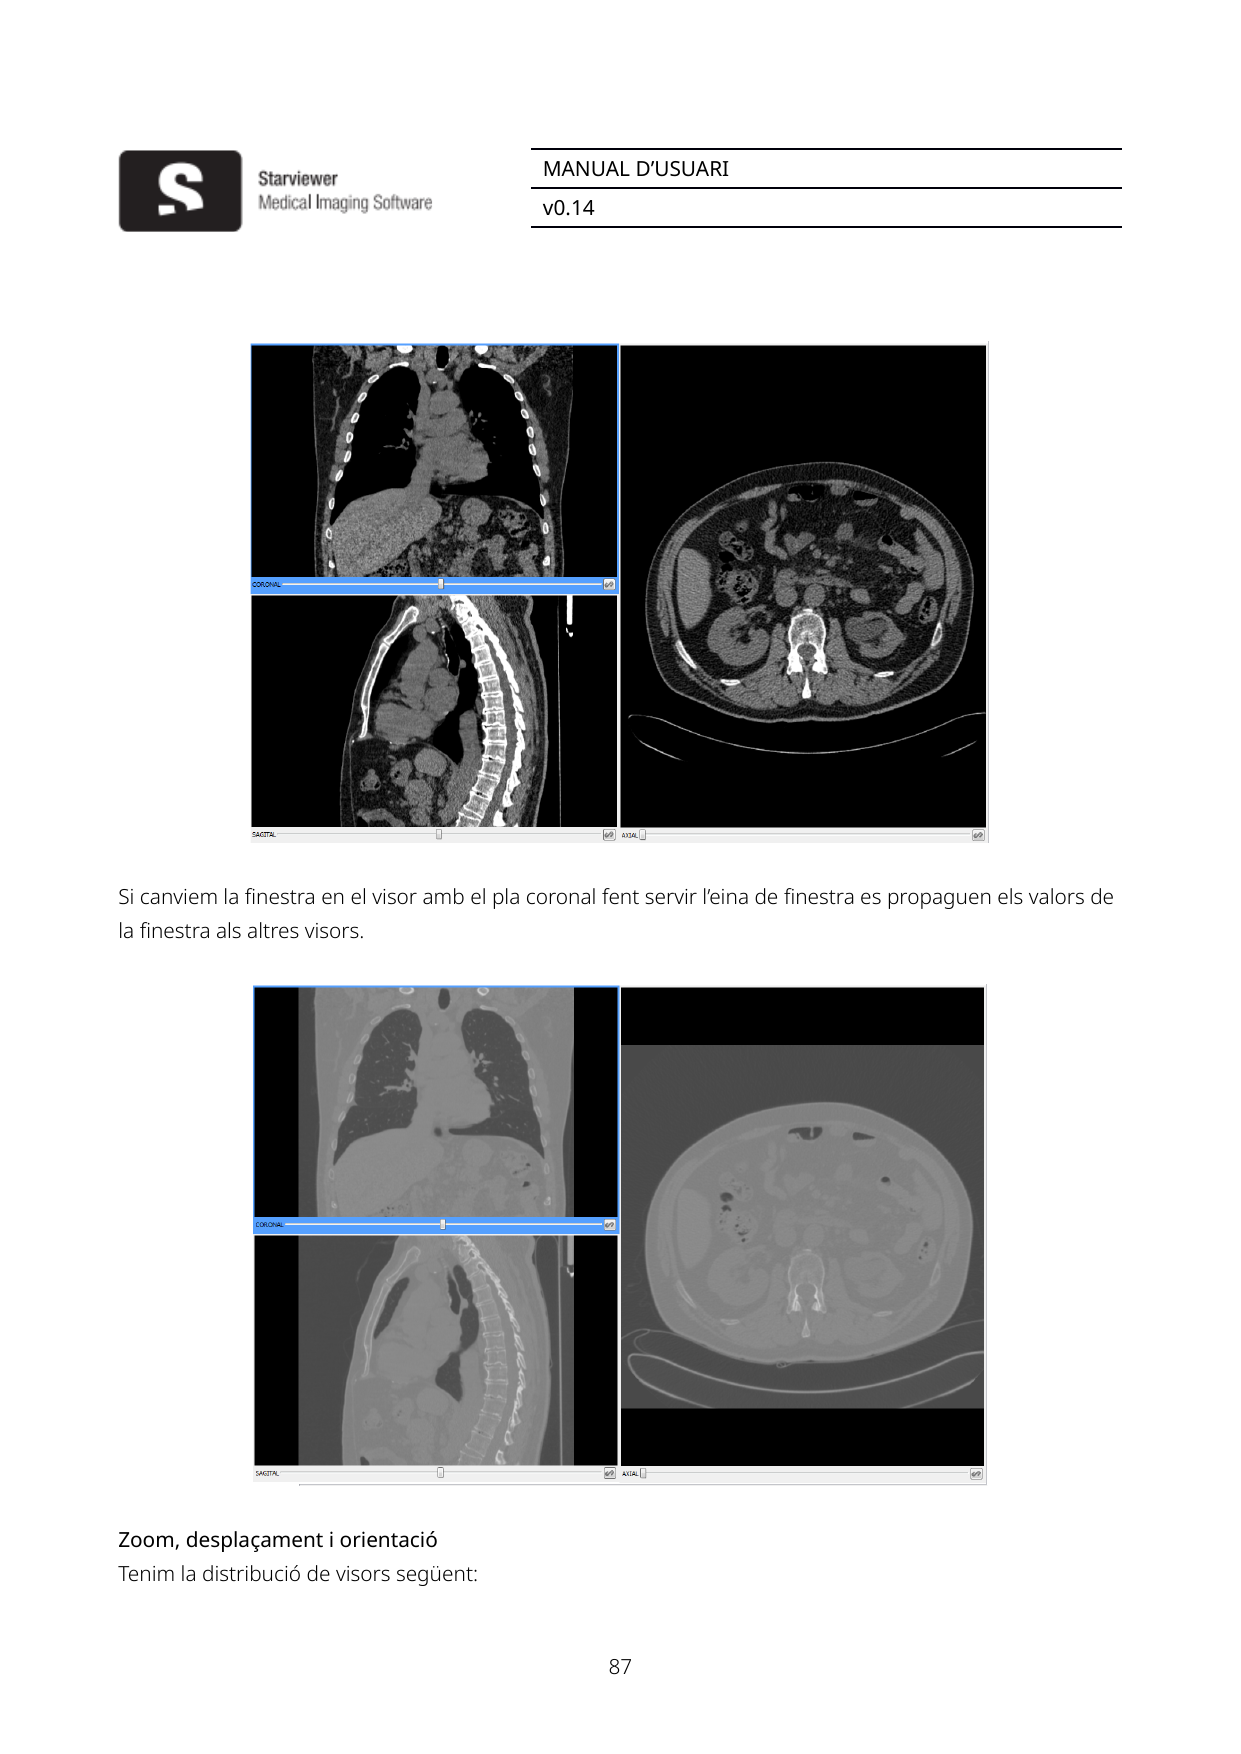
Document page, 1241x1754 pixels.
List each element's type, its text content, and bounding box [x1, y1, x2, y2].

text Zoom, desplaçament i orientació [118, 1525, 1122, 1554]
picture [250, 341, 990, 843]
text Tenim la distribució de visors següent: [118, 1559, 1122, 1588]
picture [252, 984, 988, 1486]
text Si canviem la finestra en el visor amb el pla coronal fent servir l’eina de finestra es propaguen els valors de la finestra als altres visors. [118, 882, 1122, 944]
